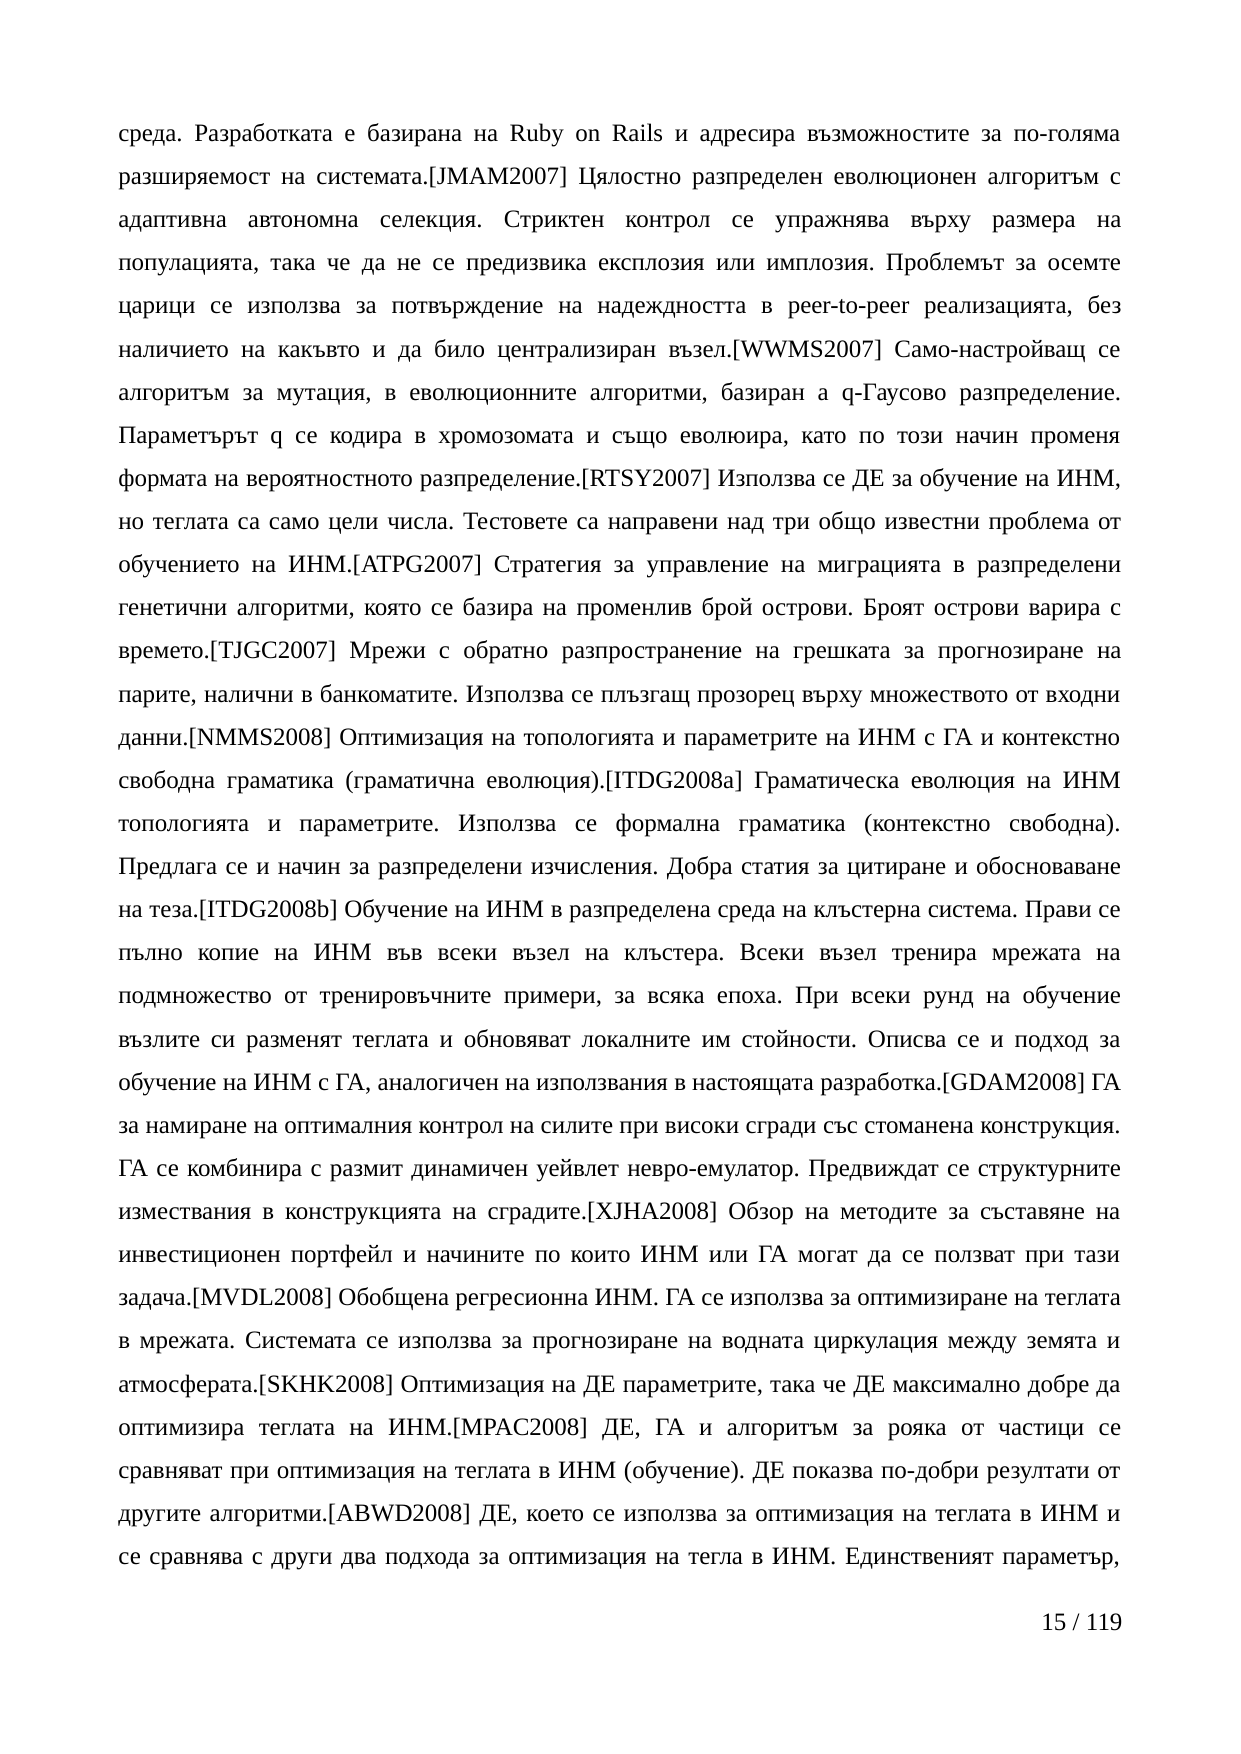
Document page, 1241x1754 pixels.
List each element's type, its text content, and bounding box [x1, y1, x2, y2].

text среда. Разработката е базирана на Ruby on Rails и адресира възможностите за по-голяма разширяемост на системата.[JMAM2007] Цялостно разпределен еволюционен алгоритъм с адаптивна автономна селекция. Стриктен контрол се упражнява върху размера на популацията, така че да не се предизвика експлозия или имплозия. Проблемът за осемте царици се използва за потвърждение на надеждността в peer-to-peer реализацията, без наличието на какъвто и да било централизиран възел.[WWMS2007] Само-настройващ се алгоритъм за мутация, в еволюционните алгоритми, базиран а q-Гаусово разпределение. Параметърът q се кодира в хромозомата и също еволюира, като по този начин променя формата на вероятностното разпределение.[RTSY2007] Използва се ДЕ за обучение на ИНМ, но теглата са само цели числа. Тестовете са направени над три общо известни проблема от обучението на ИНМ.[ATPG2007] Стратегия за управление на миграцията в разпределени генетични алгоритми, която се базира на променлив брой острови. Броят острови варира с времето.[TJGC2007] Мрежи с обратно разпространение на грешката за прогнозиране на парите, налични в банкоматите. Използва се плъзгащ прозорец върху множеството от входни данни.[NMMS2008] Оптимизация на топологията и параметрите на ИНМ с ГА и контекстно свободна граматика (граматична еволюция).[ITDG2008a] Граматическа еволюция на ИНМ топологията и параметрите. Използва се формална граматика (контекстно свободна). Предлага се и начин за разпределени изчисления. Добра статия за цитиране и обосноваване на теза.[ITDG2008b] Обучение на ИНМ в разпределена среда на клъстерна система. Прави се пълно копие на ИНМ във всеки възел на клъстера. Всеки възел тренира мрежата на подмножество от тренировъчните примери, за всяка епоха. При всеки рунд на обучение възлите си разменят теглата и обновяват локалните им стойности. Описва се и подход за обучение на ИНМ с ГА, аналогичен на използвания в настоящата разработка.[GDAM2008] ГА за намиране на оптималния контрол на силите при високи сгради със стоманена конструкция. ГА се комбинира с размит динамичен уейвлет невро-емулатор. Предвиждат се структурните измествания в конструкцията на сградите.[XJHA2008] Обзор на методите за съставяне на инвестиционен портфейл и начините по които ИНМ или ГА могат да се ползват при тази задача.[MVDL2008] Обобщена регресионна ИНМ. ГА се използва за оптимизиране на теглата в мрежата. Системата се използва за прогнозиране на водната циркулация между земята и атмосферата.[SKHK2008] Оптимизация на ДЕ параметрите, така че ДЕ максимално добре да оптимизира теглата на ИНМ.[MPAC2008] ДЕ, ГА и алгоритъм за рояка от частици се сравняват при оптимизация на теглата в ИНМ (обучение). ДЕ показва по-добри резултати от другите алгоритми.[ABWD2008] ДЕ, което се използва за оптимизация на теглата в ИНМ и се сравнява с други два подхода за оптимизация на тегла в ИНМ. Единственият параметър, [118, 118, 1122, 1570]
